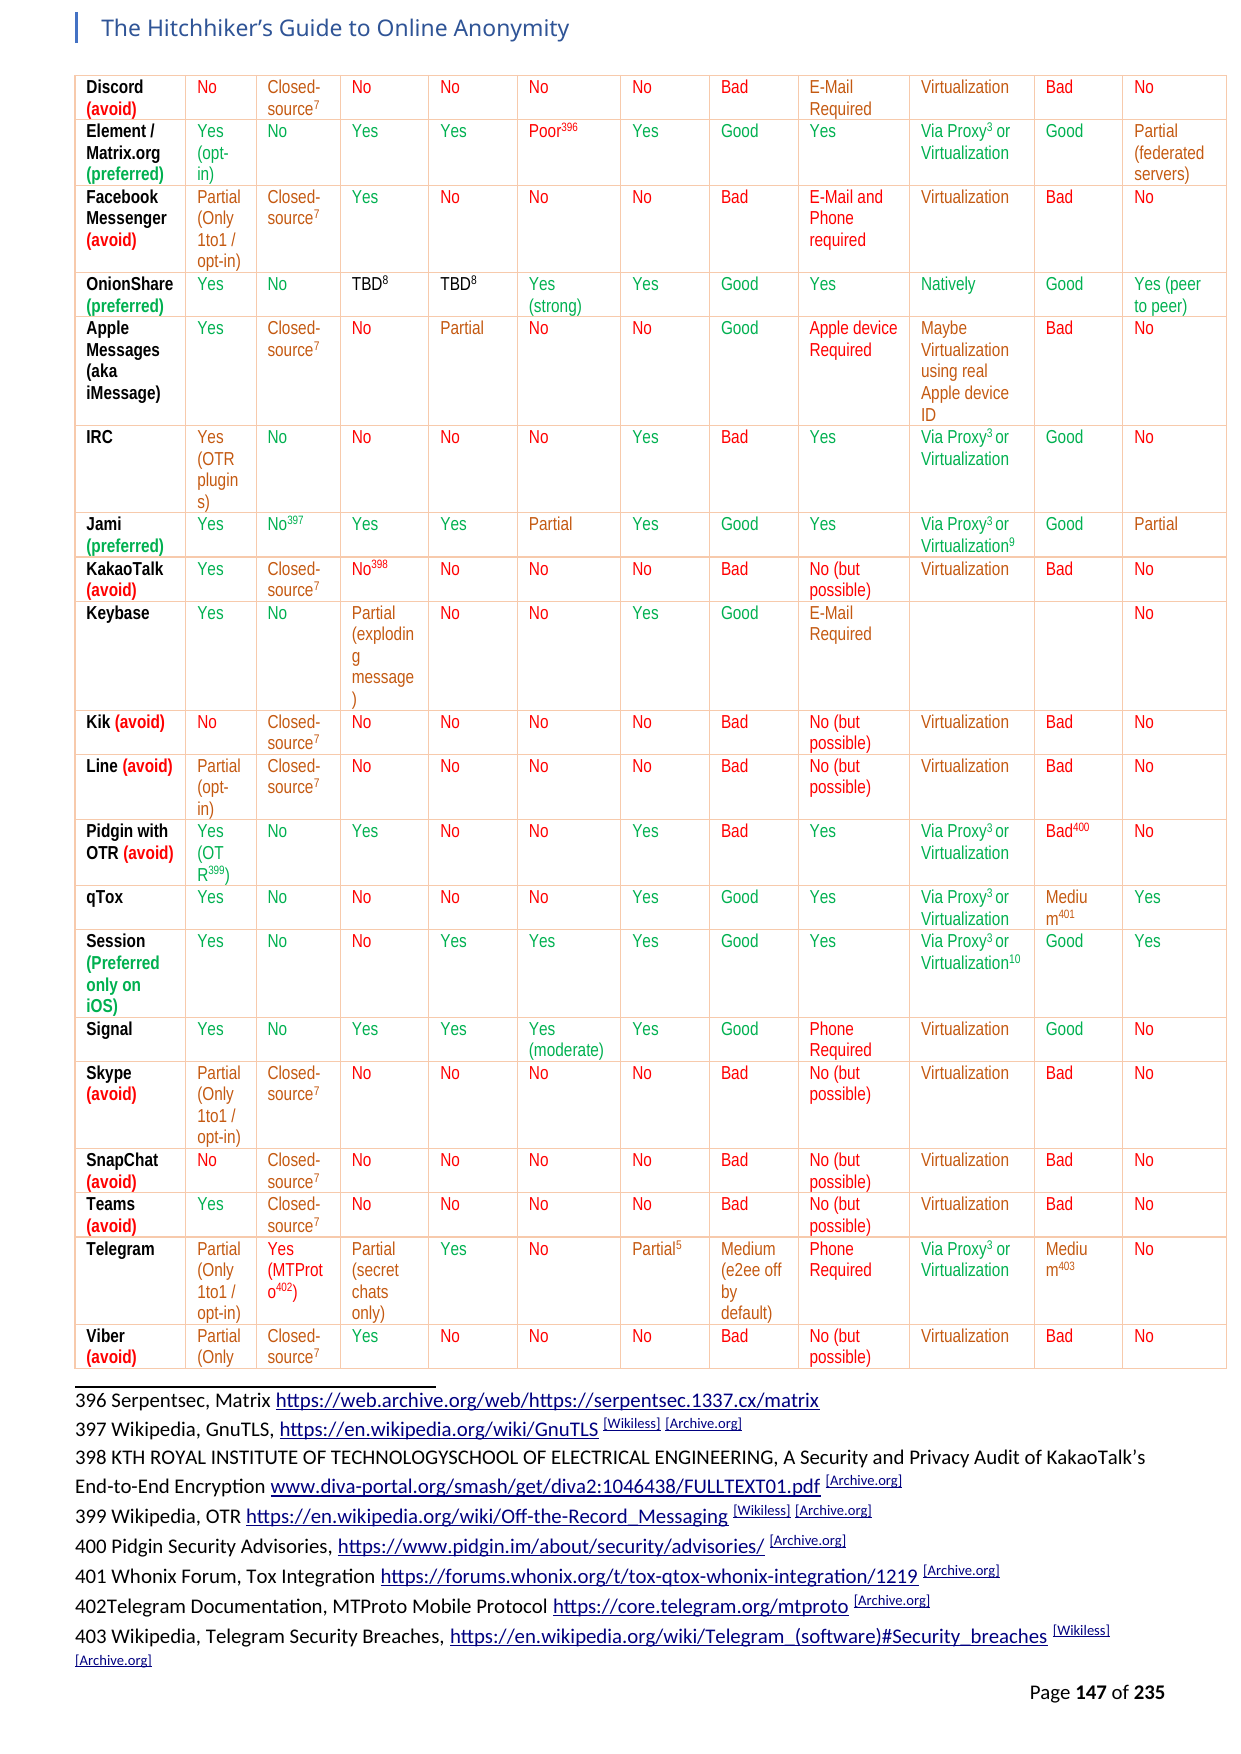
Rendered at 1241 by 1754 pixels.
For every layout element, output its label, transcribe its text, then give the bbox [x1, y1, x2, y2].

table_cell Good [710, 273, 798, 316]
table_cell Virtualization [910, 1062, 1034, 1148]
table_cell No [621, 1325, 709, 1368]
table_cell Yes [799, 120, 909, 185]
table_cell No [341, 930, 428, 1017]
table_cell Yes [186, 1018, 256, 1061]
table_cell Yes [341, 1018, 428, 1061]
table_cell Partial (Only 1to1 / opt-in) [186, 1062, 256, 1148]
table_cell Virtualization [910, 755, 1034, 819]
table_cell Yes [621, 886, 709, 929]
table_cell No [621, 558, 709, 601]
table_cell Closed-source7 [257, 755, 340, 819]
table_cell Bad [1035, 820, 1122, 885]
table_cell Closed-source7 [257, 1325, 340, 1368]
table_cell Phone Required [799, 1018, 909, 1061]
table_cell Yes (OTR) [186, 820, 256, 885]
table_cell Partial [518, 513, 620, 556]
table_cell Good [710, 513, 798, 556]
table_cell Discord (avoid) [76, 76, 185, 119]
table_cell Yes [621, 1018, 709, 1061]
table_cell No [1123, 558, 1226, 601]
table_cell Yes (opt-in) [186, 120, 256, 185]
table_cell Medium [1035, 886, 1122, 929]
table_cell Medium (e2ee off by default) [710, 1238, 798, 1324]
table_cell No [1123, 317, 1226, 425]
table_cell Yes [186, 558, 256, 601]
table_cell No [341, 558, 428, 601]
table_cell No [257, 930, 340, 1017]
table_cell Yes (OTR plugins) [186, 426, 256, 512]
table_cell No [257, 426, 340, 512]
table_cell Via Proxy3 or Virtualization [910, 426, 1034, 512]
table_cell Bad [1035, 1193, 1122, 1236]
table_cell No [621, 1149, 709, 1192]
table_cell Yes (MTProto) [257, 1238, 340, 1324]
table_cell No (but possible) [799, 711, 909, 754]
table_cell Yes (strong) [518, 273, 620, 316]
table_cell Good [710, 930, 798, 1017]
table_cell No [341, 711, 428, 754]
table_cell No [341, 426, 428, 512]
table_cell Element / Matrix.org (preferred) [76, 120, 185, 185]
table_cell Good [1035, 930, 1122, 1017]
table_cell No [429, 558, 517, 601]
table_cell No [518, 1238, 620, 1324]
table_cell No (but possible) [799, 755, 909, 819]
table_cell No [518, 1062, 620, 1148]
table_cell Medium [1035, 1238, 1122, 1324]
table_cell No [341, 886, 428, 929]
table_cell Yes [186, 317, 256, 425]
table_cell No [518, 186, 620, 272]
table_cell No [621, 76, 709, 119]
table_cell Good [1035, 1018, 1122, 1061]
table_cell Virtualization [910, 1193, 1034, 1236]
table_cell Closed-source7 [257, 1149, 340, 1192]
table_cell Partial (Only 1to1 / opt-in) [186, 1238, 256, 1324]
table_cell [1035, 602, 1122, 709]
table_cell No [429, 1325, 517, 1368]
table_cell Teams (avoid) [76, 1193, 185, 1236]
table_cell Jami (preferred) [76, 513, 185, 556]
table_cell No [1123, 186, 1226, 272]
table_cell No [518, 76, 620, 119]
table_cell Yes [341, 1325, 428, 1368]
table_cell No [518, 602, 620, 709]
table_cell No [518, 426, 620, 512]
table_cell Bad [710, 1062, 798, 1148]
table_cell Yes [799, 426, 909, 512]
table_cell Good [710, 120, 798, 185]
table_cell No [429, 426, 517, 512]
table_cell No [621, 317, 709, 425]
table_cell Apple device Required [799, 317, 909, 425]
table_cell Signal [76, 1018, 185, 1061]
table_cell Bad [710, 820, 798, 885]
table_cell Yes [186, 273, 256, 316]
table_cell No [1123, 1193, 1226, 1236]
table_cell Line (avoid) [76, 755, 185, 819]
table_cell Bad [710, 1193, 798, 1236]
table_cell SnapChat (avoid) [76, 1149, 185, 1192]
table_cell No [186, 711, 256, 754]
table_cell No [429, 76, 517, 119]
table_cell Yes [341, 120, 428, 185]
table_cell Yes (peer to peer) [1123, 273, 1226, 316]
table_cell No [1123, 1149, 1226, 1192]
table_cell Skype (avoid) [76, 1062, 185, 1148]
table_cell Yes [621, 120, 709, 185]
table_cell Yes [621, 930, 709, 1017]
table_cell IRC [76, 426, 185, 512]
table_cell Yes [429, 120, 517, 185]
table_cell No (but possible) [799, 558, 909, 601]
table_cell No [1123, 426, 1226, 512]
table_cell Yes [799, 820, 909, 885]
table_cell No [429, 1149, 517, 1192]
table_cell No [518, 711, 620, 754]
table_cell Yes [429, 930, 517, 1017]
table_cell No [1123, 1325, 1226, 1368]
table_cell Closed-source7 [257, 1062, 340, 1148]
table_cell No [518, 755, 620, 819]
table_cell Telegram [76, 1238, 185, 1324]
table_cell Closed-source7 [257, 317, 340, 425]
table_cell No [429, 886, 517, 929]
table_cell Keybase [76, 602, 185, 709]
table_cell Good [1035, 426, 1122, 512]
table_cell TBD8 [429, 273, 517, 316]
table_cell Partial5 [621, 1238, 709, 1324]
table_cell Bad [1035, 1325, 1122, 1368]
table_cell No [518, 1149, 620, 1192]
table_cell Bad [1035, 317, 1122, 425]
table_cell Yes [186, 1193, 256, 1236]
table_cell Maybe Virtualization using real Apple device ID [910, 317, 1034, 425]
table_cell No [341, 76, 428, 119]
table_cell Partial [429, 317, 517, 425]
table_cell No [257, 273, 340, 316]
table_cell No [1123, 711, 1226, 754]
table_cell No [518, 886, 620, 929]
table_cell qTox [76, 886, 185, 929]
table_cell No [1123, 76, 1226, 119]
table_cell Bad [710, 558, 798, 601]
table_cell Apple Messages (aka iMessage) [76, 317, 185, 425]
table_cell Bad [1035, 1062, 1122, 1148]
table_cell Closed-source7 [257, 1193, 340, 1236]
table_cell No [429, 602, 517, 709]
table_cell Yes [186, 930, 256, 1017]
table_cell No [341, 755, 428, 819]
table_cell No [341, 1062, 428, 1148]
table_cell No [186, 1149, 256, 1192]
table_cell No [429, 1062, 517, 1148]
table_cell Good [1035, 513, 1122, 556]
table_cell Yes [1123, 886, 1226, 929]
table_cell [910, 602, 1034, 709]
table_cell Kik (avoid) [76, 711, 185, 754]
table_cell No [429, 755, 517, 819]
table_cell Bad [710, 755, 798, 819]
table_cell Yes [186, 513, 256, 556]
table_cell Yes [621, 426, 709, 512]
table_cell Bad [1035, 558, 1122, 601]
table_cell No (but possible) [799, 1062, 909, 1148]
table_cell Yes [341, 186, 428, 272]
table_cell No [621, 755, 709, 819]
table_cell Yes [429, 513, 517, 556]
table_cell No [1123, 820, 1226, 885]
table_cell OnionShare (preferred) [76, 273, 185, 316]
table_cell No [429, 186, 517, 272]
table_cell Yes [186, 602, 256, 709]
table_cell Session (Preferred only on iOS) [76, 930, 185, 1017]
table_cell Closed-source7 [257, 558, 340, 601]
table_cell No [257, 602, 340, 709]
table_cell Viber (avoid) [76, 1325, 185, 1368]
table_cell No [518, 317, 620, 425]
table_cell Good [710, 886, 798, 929]
table_cell Virtualization [910, 558, 1034, 601]
table_cell No [1123, 755, 1226, 819]
table_cell Yes [799, 273, 909, 316]
table_cell No [621, 1193, 709, 1236]
table_cell Via Proxy3 or Virtualization [910, 1238, 1034, 1324]
table_cell Yes [621, 273, 709, 316]
table_cell No [257, 120, 340, 185]
table_cell Virtualization [910, 1149, 1034, 1192]
table_cell Partial (exploding message) [341, 602, 428, 709]
table_cell No [621, 1062, 709, 1148]
table_cell Yes [621, 513, 709, 556]
table_cell Bad [710, 426, 798, 512]
table_cell No [621, 186, 709, 272]
table_cell Virtualization [910, 1018, 1034, 1061]
table_cell KakaoTalk (avoid) [76, 558, 185, 601]
table_cell Virtualization [910, 711, 1034, 754]
table_cell Partial (Only 1to1 / opt-in) [186, 186, 256, 272]
table_cell Yes [799, 886, 909, 929]
table_cell Bad [710, 711, 798, 754]
table_cell Yes (moderate) [518, 1018, 620, 1061]
table_cell Bad [1035, 76, 1122, 119]
table_cell No [518, 558, 620, 601]
table_cell No [1123, 1062, 1226, 1148]
table_cell Yes [799, 930, 909, 1017]
table_cell No [518, 1325, 620, 1368]
table_cell Natively [910, 273, 1034, 316]
table_cell Partial (opt-in) [186, 755, 256, 819]
table_cell Via Proxy3 or Virtualization10 [910, 930, 1034, 1017]
table_cell Yes [1123, 930, 1226, 1017]
table_cell No [341, 317, 428, 425]
table_cell Partial (Only [186, 1325, 256, 1368]
table_cell Bad [1035, 186, 1122, 272]
table_cell No [1123, 602, 1226, 709]
table_cell Bad [710, 1325, 798, 1368]
table_cell No [429, 711, 517, 754]
table_cell No [518, 820, 620, 885]
table_cell No [518, 1193, 620, 1236]
table_cell Partial (federated servers) [1123, 120, 1226, 185]
table_cell No (but possible) [799, 1149, 909, 1192]
table_cell Yes [186, 886, 256, 929]
table_cell Via Proxy3 or Virtualization [910, 886, 1034, 929]
table_cell E-Mail Required [799, 76, 909, 119]
table_cell Phone Required [799, 1238, 909, 1324]
table_cell Pidgin with OTR (avoid) [76, 820, 185, 885]
table_cell Virtualization [910, 1325, 1034, 1368]
table_cell Via Proxy3 or Virtualization [910, 120, 1034, 185]
table_cell Virtualization [910, 76, 1034, 119]
table_cell E-Mail and Phone required [799, 186, 909, 272]
table_cell Poor [518, 120, 620, 185]
table_cell Good [1035, 120, 1122, 185]
table_cell TBD8 [341, 273, 428, 316]
table_cell Partial [1123, 513, 1226, 556]
table_cell Good [710, 317, 798, 425]
table_cell No [429, 820, 517, 885]
table_cell Good [710, 602, 798, 709]
table_cell No [257, 820, 340, 885]
table_cell Bad [710, 186, 798, 272]
table_cell Closed-source7 [257, 186, 340, 272]
table_cell No [429, 1193, 517, 1236]
table_cell No [341, 1193, 428, 1236]
table_cell Yes [341, 513, 428, 556]
table_cell Good [1035, 273, 1122, 316]
table_cell Yes [429, 1018, 517, 1061]
table_cell No [257, 886, 340, 929]
table_cell No (but possible) [799, 1325, 909, 1368]
table_cell Partial (secret chats only) [341, 1238, 428, 1324]
table_cell Yes [341, 820, 428, 885]
table_cell No (but possible) [799, 1193, 909, 1236]
table_cell Good [710, 1018, 798, 1061]
table_cell No [621, 711, 709, 754]
table_cell No [186, 76, 256, 119]
table_cell Yes [518, 930, 620, 1017]
table_cell No [1123, 1018, 1226, 1061]
table_cell Facebook Messenger (avoid) [76, 186, 185, 272]
table_cell Virtualization [910, 186, 1034, 272]
table_cell No [1123, 1238, 1226, 1324]
table_cell Yes [799, 513, 909, 556]
table_cell Yes [429, 1238, 517, 1324]
table_cell Bad [710, 1149, 798, 1192]
table_cell Yes [621, 602, 709, 709]
table_cell Bad [1035, 1149, 1122, 1192]
table_cell Bad [1035, 711, 1122, 754]
table_cell No [257, 513, 340, 556]
table_cell E-Mail Required [799, 602, 909, 709]
table_cell Closed-source7 [257, 76, 340, 119]
table_cell Via Proxy3 or Virtualization9 [910, 513, 1034, 556]
table_cell Closed-source7 [257, 711, 340, 754]
table_cell No [341, 1149, 428, 1192]
table_cell Via Proxy3 or Virtualization [910, 820, 1034, 885]
table_cell Bad [710, 76, 798, 119]
table_cell No [257, 1018, 340, 1061]
table_cell Yes [621, 820, 709, 885]
table_cell Bad [1035, 755, 1122, 819]
